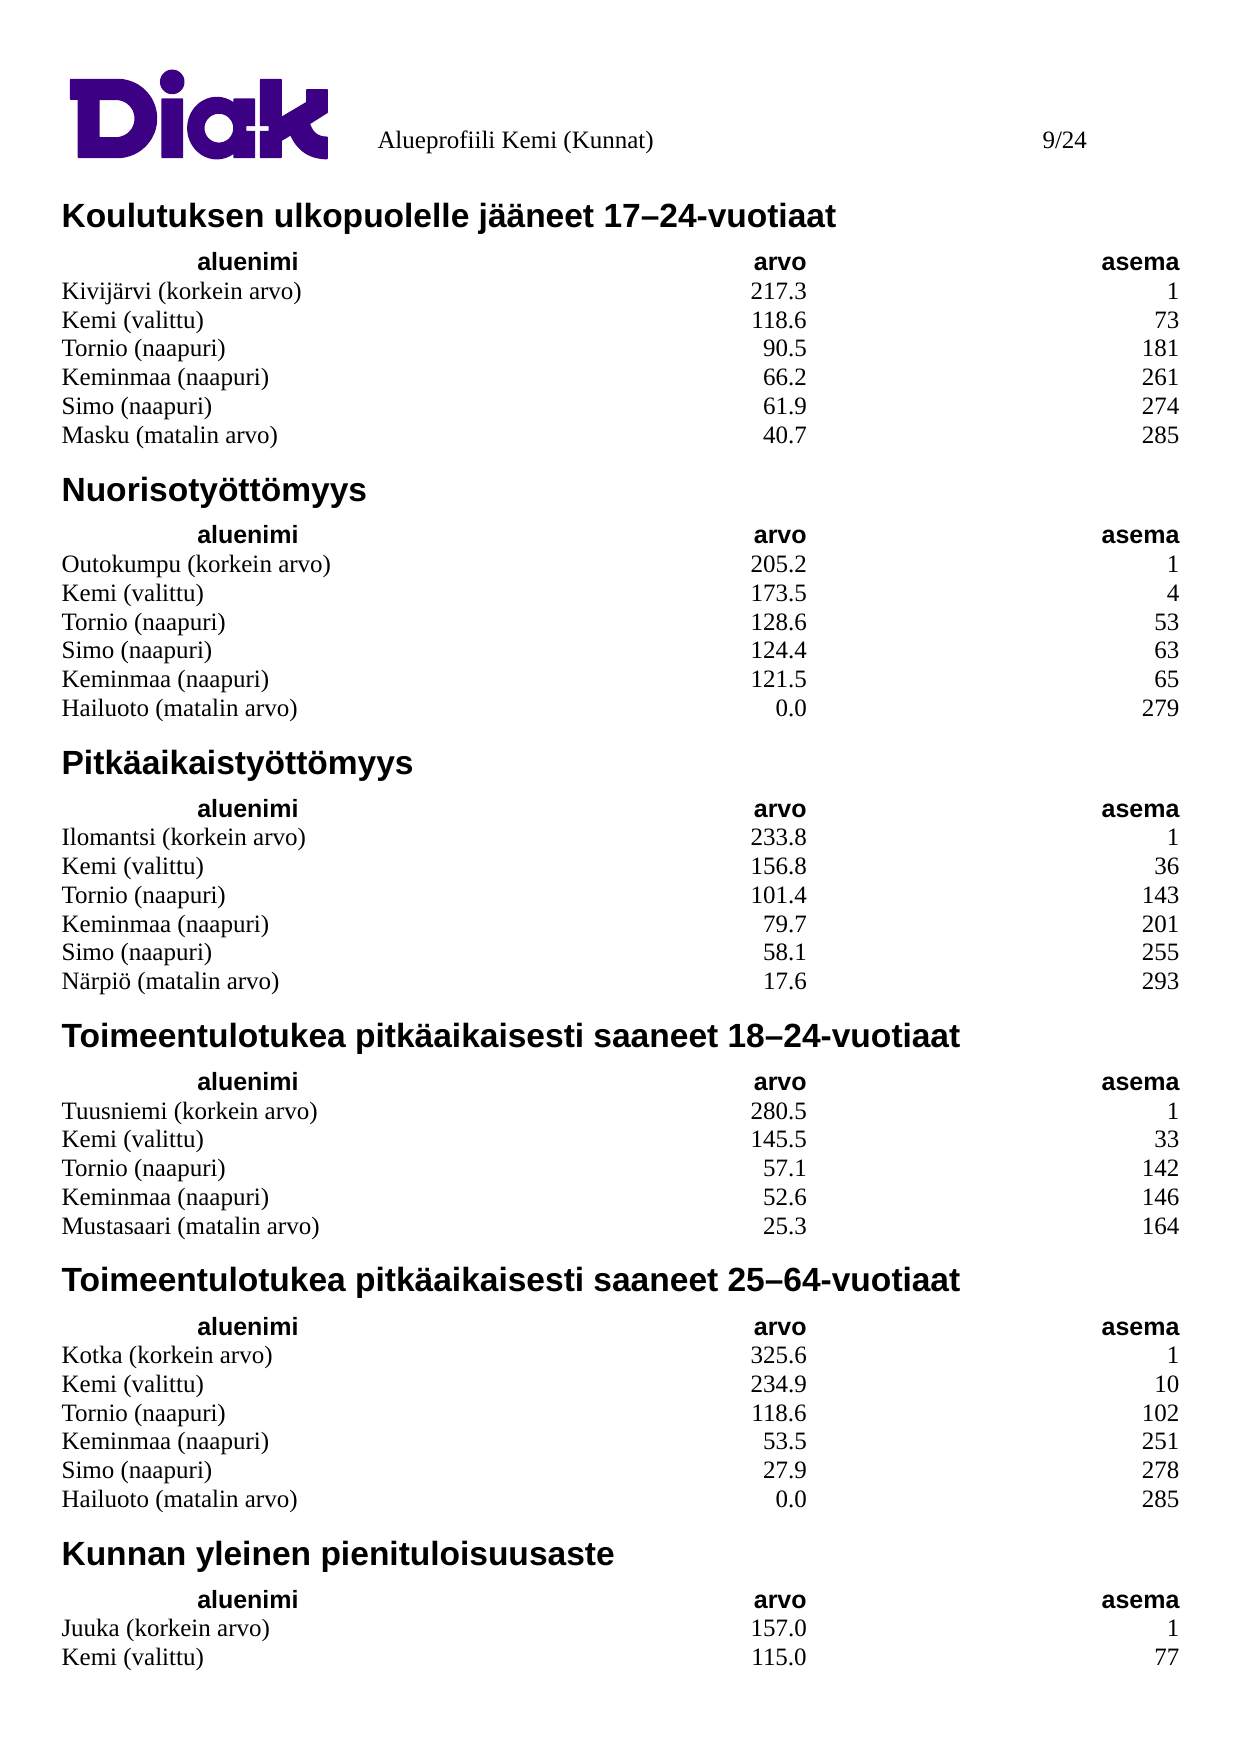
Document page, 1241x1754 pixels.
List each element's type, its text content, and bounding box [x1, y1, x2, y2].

table_cell 61.9 [434, 391, 806, 420]
table_header asema [806, 247, 1179, 276]
subtitle Toimeentulotukea pitkäaikaisesti saaneet 18–24-vuotiaat [61, 1016, 1179, 1054]
table_cell 293 [806, 966, 1179, 995]
subtitle Nuorisotyöttömyys [61, 469, 1179, 508]
table_cell 1 [806, 1614, 1179, 1642]
table_cell Kemi (valittu) [61, 578, 434, 607]
table_cell Keminmaa (naapuri) [61, 664, 434, 693]
table_cell 102 [806, 1398, 1179, 1426]
table_cell 234.9 [434, 1369, 806, 1398]
table_cell 1 [806, 549, 1179, 578]
table_cell Kotka (korkein arvo) [61, 1340, 434, 1369]
table_header asema [806, 794, 1179, 822]
table_cell 261 [806, 362, 1179, 391]
table_cell 90.5 [434, 334, 806, 362]
table_cell 251 [806, 1426, 1179, 1455]
table_cell Tuusniemi (korkein arvo) [61, 1096, 434, 1124]
table_cell Simo (naapuri) [61, 636, 434, 664]
table_cell 142 [806, 1153, 1179, 1182]
table_header aluenimi [61, 1311, 434, 1340]
table_header arvo [434, 521, 806, 549]
table_cell 143 [806, 880, 1179, 909]
table_cell 1 [806, 1096, 1179, 1124]
table_cell 115.0 [434, 1642, 806, 1671]
table_cell 53 [806, 607, 1179, 636]
table_cell 233.8 [434, 823, 806, 851]
table_cell 65 [806, 664, 1179, 693]
table_cell 1 [806, 276, 1179, 305]
table_cell 280.5 [434, 1096, 806, 1124]
table_header arvo [434, 1067, 806, 1096]
table_cell 57.1 [434, 1153, 806, 1182]
table_cell 145.5 [434, 1125, 806, 1153]
table_header arvo [434, 1311, 806, 1340]
table_cell 255 [806, 938, 1179, 966]
table_cell Juuka (korkein arvo) [61, 1614, 434, 1642]
table_cell 1 [806, 1340, 1179, 1369]
table_cell 164 [806, 1211, 1179, 1239]
table_cell Hailuoto (matalin arvo) [61, 1484, 434, 1513]
table_cell Tornio (naapuri) [61, 1153, 434, 1182]
table_cell 285 [806, 420, 1179, 448]
table_cell 10 [806, 1369, 1179, 1398]
table_header arvo [434, 794, 806, 822]
table_cell 53.5 [434, 1426, 806, 1455]
table_header aluenimi [61, 794, 434, 822]
table_cell 58.1 [434, 938, 806, 966]
table_cell 278 [806, 1455, 1179, 1484]
subtitle Kunnan yleinen pienituloisuusaste [61, 1533, 1179, 1572]
table_cell 118.6 [434, 1398, 806, 1426]
table_header asema [806, 521, 1179, 549]
table_cell 181 [806, 334, 1179, 362]
table_cell 79.7 [434, 909, 806, 937]
table_cell Kemi (valittu) [61, 851, 434, 880]
table_cell Tornio (naapuri) [61, 334, 434, 362]
table_cell Kemi (valittu) [61, 305, 434, 333]
table_cell 118.6 [434, 305, 806, 333]
table_cell 325.6 [434, 1340, 806, 1369]
table_cell 52.6 [434, 1182, 806, 1211]
subtitle Toimeentulotukea pitkäaikaisesti saaneet 25–64-vuotiaat [61, 1260, 1179, 1299]
table_cell 279 [806, 693, 1179, 722]
table_header arvo [434, 247, 806, 276]
table_cell 173.5 [434, 578, 806, 607]
table_cell 201 [806, 909, 1179, 937]
table_header aluenimi [61, 521, 434, 549]
table_cell 217.3 [434, 276, 806, 305]
table_cell Simo (naapuri) [61, 938, 434, 966]
table_cell Keminmaa (naapuri) [61, 1182, 434, 1211]
table_cell 63 [806, 636, 1179, 664]
table_cell 25.3 [434, 1211, 806, 1239]
table_cell Simo (naapuri) [61, 1455, 434, 1484]
subtitle Koulutuksen ulkopuolelle jääneet 17–24-vuotiaat [61, 196, 1179, 235]
table_cell 146 [806, 1182, 1179, 1211]
table_cell Kemi (valittu) [61, 1125, 434, 1153]
table_header arvo [434, 1585, 806, 1613]
table_cell 66.2 [434, 362, 806, 391]
table_cell 33 [806, 1125, 1179, 1153]
table_cell Keminmaa (naapuri) [61, 362, 434, 391]
table_cell 285 [806, 1484, 1179, 1513]
table_cell Hailuoto (matalin arvo) [61, 693, 434, 722]
table_cell 1 [806, 823, 1179, 851]
table_cell Keminmaa (naapuri) [61, 909, 434, 937]
table_cell Keminmaa (naapuri) [61, 1426, 434, 1455]
table_cell 274 [806, 391, 1179, 420]
table_cell 40.7 [434, 420, 806, 448]
table_cell Kemi (valittu) [61, 1369, 434, 1398]
table_header asema [806, 1311, 1179, 1340]
table_cell 121.5 [434, 664, 806, 693]
table_cell 124.4 [434, 636, 806, 664]
table_cell 73 [806, 305, 1179, 333]
table_cell 27.9 [434, 1455, 806, 1484]
table_cell Tornio (naapuri) [61, 607, 434, 636]
table_cell 4 [806, 578, 1179, 607]
table_cell 36 [806, 851, 1179, 880]
table_header aluenimi [61, 247, 434, 276]
table_header aluenimi [61, 1585, 434, 1613]
subtitle Pitkäaikaistyöttömyys [61, 743, 1179, 781]
table_cell Tornio (naapuri) [61, 1398, 434, 1426]
table_cell 157.0 [434, 1614, 806, 1642]
table_cell 101.4 [434, 880, 806, 909]
table_cell Kivijärvi (korkein arvo) [61, 276, 434, 305]
table_cell 205.2 [434, 549, 806, 578]
table_cell 0.0 [434, 1484, 806, 1513]
table_header aluenimi [61, 1067, 434, 1096]
table_cell 77 [806, 1642, 1179, 1671]
table_cell Masku (matalin arvo) [61, 420, 434, 448]
table_cell Simo (naapuri) [61, 391, 434, 420]
table_cell 0.0 [434, 693, 806, 722]
table_cell Kemi (valittu) [61, 1642, 434, 1671]
table_cell Outokumpu (korkein arvo) [61, 549, 434, 578]
table_header asema [806, 1067, 1179, 1096]
table_cell 17.6 [434, 966, 806, 995]
table_cell 156.8 [434, 851, 806, 880]
table_header asema [806, 1585, 1179, 1613]
table_cell Närpiö (matalin arvo) [61, 966, 434, 995]
table_cell Tornio (naapuri) [61, 880, 434, 909]
table_cell Mustasaari (matalin arvo) [61, 1211, 434, 1239]
table_cell 128.6 [434, 607, 806, 636]
table_cell Ilomantsi (korkein arvo) [61, 823, 434, 851]
